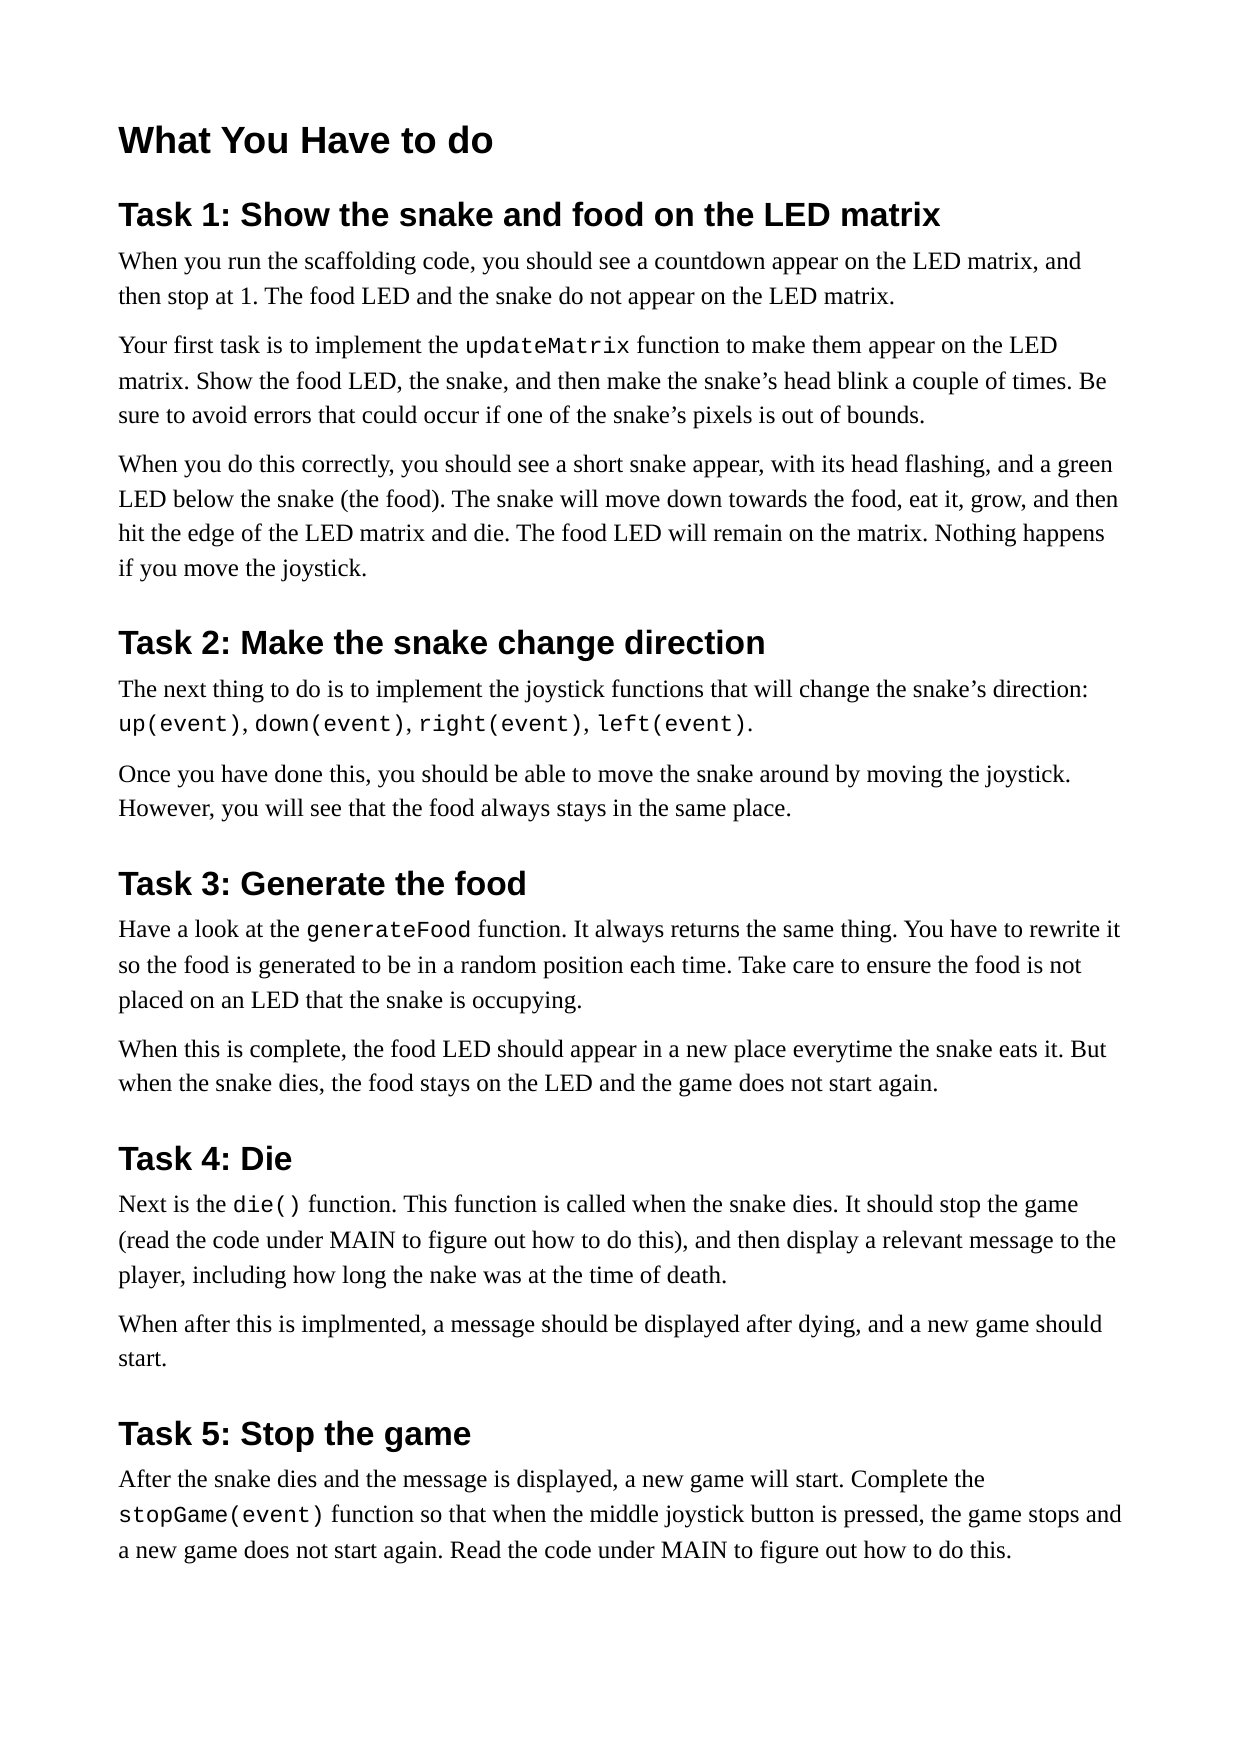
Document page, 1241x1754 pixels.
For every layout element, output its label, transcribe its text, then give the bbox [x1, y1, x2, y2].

subtitle Task 5: Stop the game [118, 1413, 1122, 1452]
subtitle What You Have to do [118, 118, 1122, 162]
text Next is the die() function. This function is called when the snake dies. It should stop the game (read the code under MAIN to figure out how to do this), and then display a relevant message to the player, including how long the nake was at the time of death. [118, 1189, 1122, 1289]
text When you do this correctly, you should see a short snake appear, with its head flashing, and a green LED below the snake (the food). The snake will move down towards the food, eat it, grow, and then hit the edge of the LED matrix and die. The food LED will remain on the matrix. Nothing happens if you move the joystick. [118, 449, 1122, 581]
subtitle Task 4: Die [118, 1138, 1122, 1177]
text Your first task is to implement the updateMatrix function to make them appear on the LED matrix. Show the food LED, the snake, and then make the snake’s head blink a couple of times. Be sure to avoid errors that could occur if one of the snake’s pixels is out of bounds. [118, 330, 1122, 429]
text Have a look at the generateFood function. It always returns the same thing. You have to rewrite it so the food is generated to be in a random position each time. Take care to ensure the food is not placed on an LED that the snake is occupying. [118, 914, 1122, 1014]
text The next thing to do is to implement the joystick functions that will change the snake’s direction: up(event), down(event), right(event), left(event). [118, 674, 1122, 738]
text When this is complete, the food LED should appear in a new place everytime the snake eats it. But when the snake dies, the food stays on the LED and the game does not start again. [118, 1034, 1122, 1097]
text After the snake dies and the message is displayed, a new game will start. Complete the stopGame(event) function so that when the middle joystick button is pressed, the game stops and a new game does not start again. Read the code under MAIN to figure out how to do this. [118, 1464, 1122, 1564]
subtitle Task 3: Generate the food [118, 863, 1122, 902]
text Once you have done this, you should be able to move the snake around by moving the joystick. However, you will see that the food always stays in the same place. [118, 759, 1122, 822]
text When you run the scaffolding code, you should see a countdown appear on the LED matrix, and then stop at 1. The food LED and the snake do not appear on the LED matrix. [118, 246, 1122, 309]
subtitle Task 2: Make the snake change direction [118, 623, 1122, 661]
subtitle Task 1: Show the snake and food on the LED matrix [118, 195, 1122, 234]
text When after this is implmented, a message should be displayed after dying, and a new game should start. [118, 1309, 1122, 1372]
